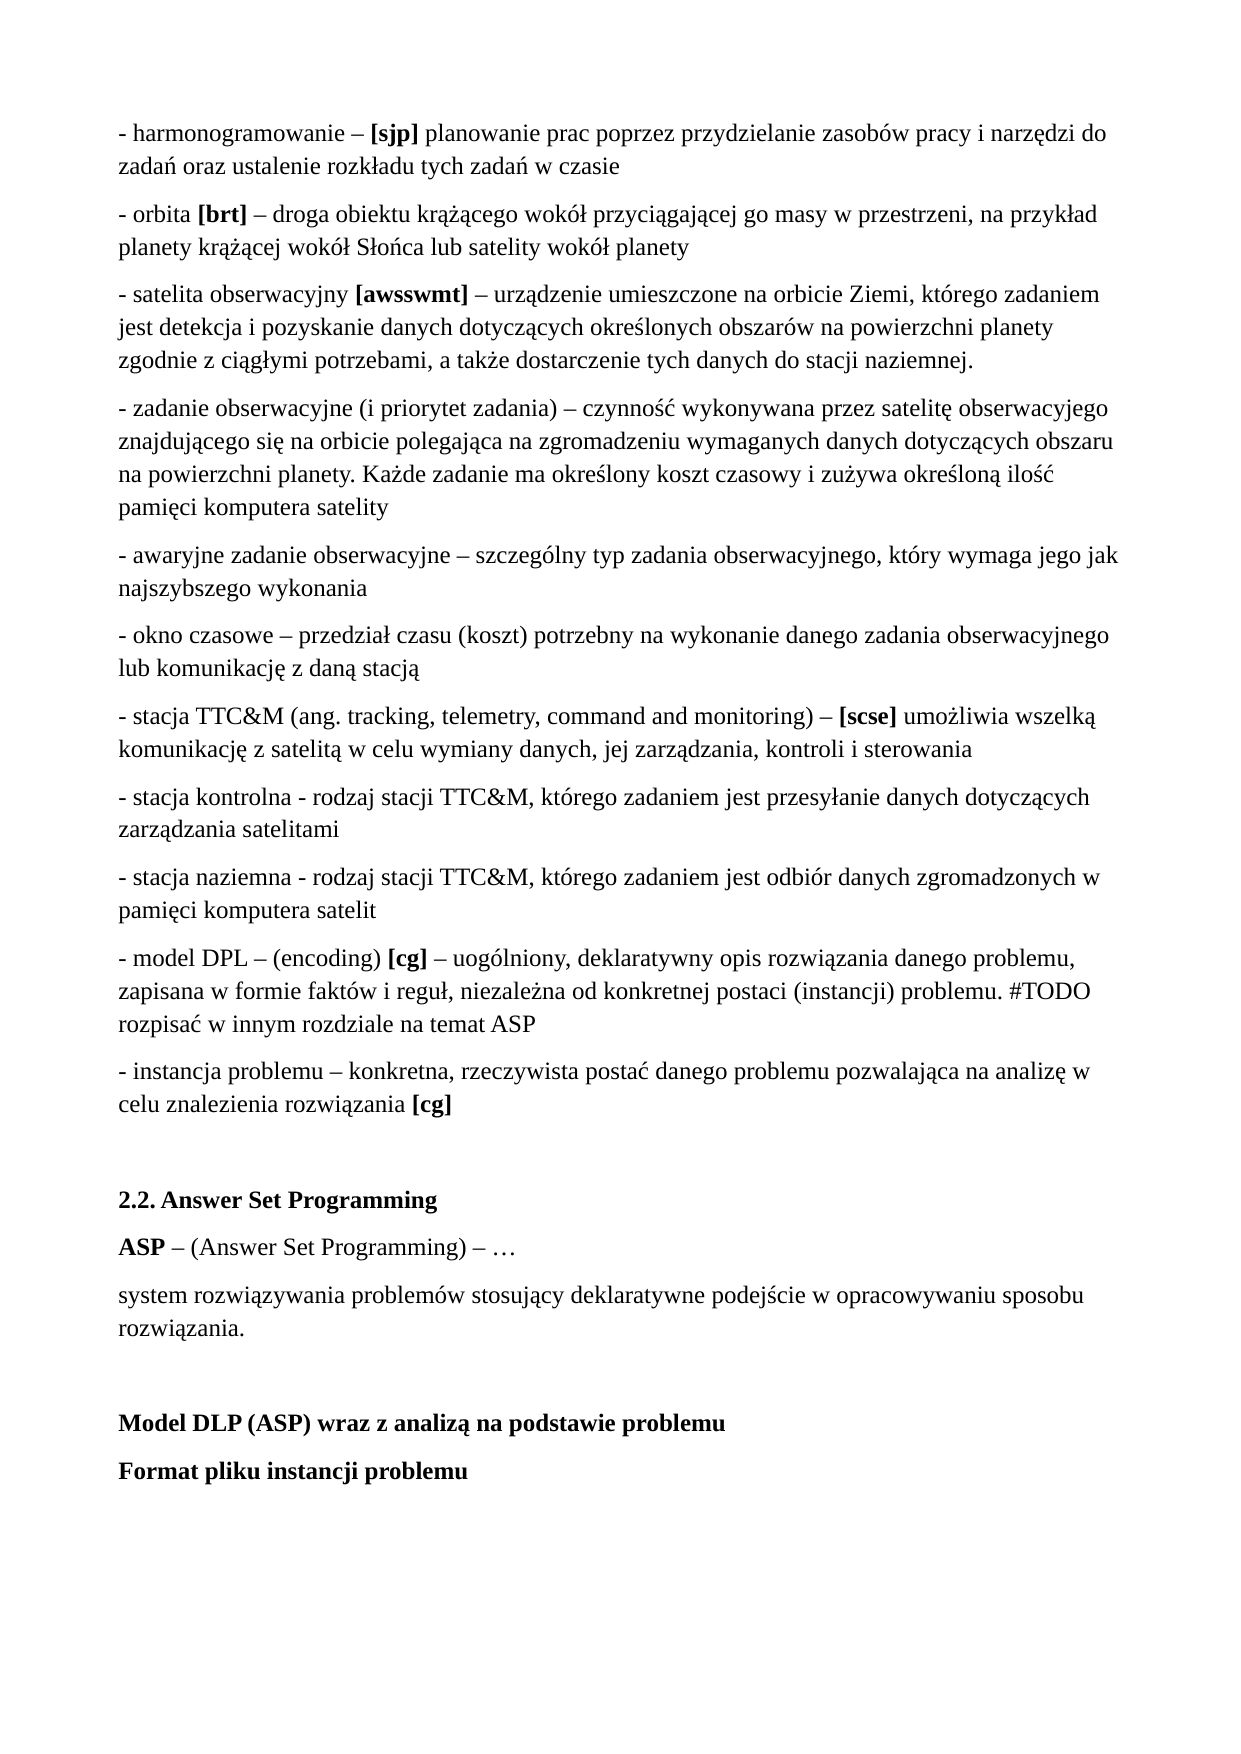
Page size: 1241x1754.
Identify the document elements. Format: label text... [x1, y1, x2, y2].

text - stacja naziemna - rodzaj stacji TTC&M, którego zadaniem jest odbiór danych zgromadzonych w pamięci komputera satelit [118, 862, 1122, 924]
text ASP – (Answer Set Programming) – … [118, 1232, 1122, 1261]
text - satelita obserwacyjny [awsswmt] – urządzenie umieszczone na orbicie Ziemi, którego zadaniem jest detekcja i pozyskanie danych dotyczących określonych obszarów na powierzchni planety zgodnie z ciągłymi potrzebami, a także dostarczenie tych danych do stacji naziemnej. [118, 279, 1122, 374]
text 2.2. Answer Set Programming [118, 1185, 1122, 1213]
text Model DLP (ASP) wraz z analizą na podstawie problemu [118, 1408, 1122, 1437]
text - harmonogramowanie – [sjp] planowanie prac poprzez przydzielanie zasobów pracy i narzędzi do zadań oraz ustalenie rozkładu tych zadań w czasie [118, 118, 1122, 180]
text - awaryjne zadanie obserwacyjne – szczególny typ zadania obserwacyjnego, który wymaga jego jak najszybszego wykonania [118, 540, 1122, 601]
text Format pliku instancji problemu [118, 1456, 1122, 1484]
text - instancja problemu – konkretna, rzeczywista postać danego problemu pozwalająca na analizę w celu znalezienia rozwiązania [cg] [118, 1056, 1122, 1118]
text - stacja TTC&M (ang. tracking, telemetry, command and monitoring) – [scse] umożliwia wszelką komunikację z satelitą w celu wymiany danych, jej zarządzania, kontroli i sterowania [118, 701, 1122, 763]
text - orbita [brt] – droga obiektu krążącego wokół przyciągającej go masy w przestrzeni, na przykład planety krążącej wokół Słońca lub satelity wokół planety [118, 199, 1122, 261]
text system rozwiązywania problemów stosujący deklaratywne podejście w opracowywaniu sposobu rozwiązania. [118, 1280, 1122, 1342]
text - zadanie obserwacyjne (i priorytet zadania) – czynność wykonywana przez satelitę obserwacyjego znajdującego się na orbicie polegająca na zgromadzeniu wymaganych danych dotyczących obszaru na powierzchni planety. Każde zadanie ma określony koszt czasowy i zużywa określoną ilość pamięci komputera satelity [118, 393, 1122, 521]
text - model DPL – (encoding) [cg] – uogólniony, deklaratywny opis rozwiązania danego problemu, zapisana w formie faktów i reguł, niezależna od konkretnej postaci (instancji) problemu. #TODO rozpisać w innym rozdziale na temat ASP [118, 943, 1122, 1038]
text - stacja kontrolna - rodzaj stacji TTC&M, którego zadaniem jest przesyłanie danych dotyczących zarządzania satelitami [118, 782, 1122, 843]
text - okno czasowe – przedział czasu (koszt) potrzebny na wykonanie danego zadania obserwacyjnego lub komunikację z daną stacją [118, 620, 1122, 682]
